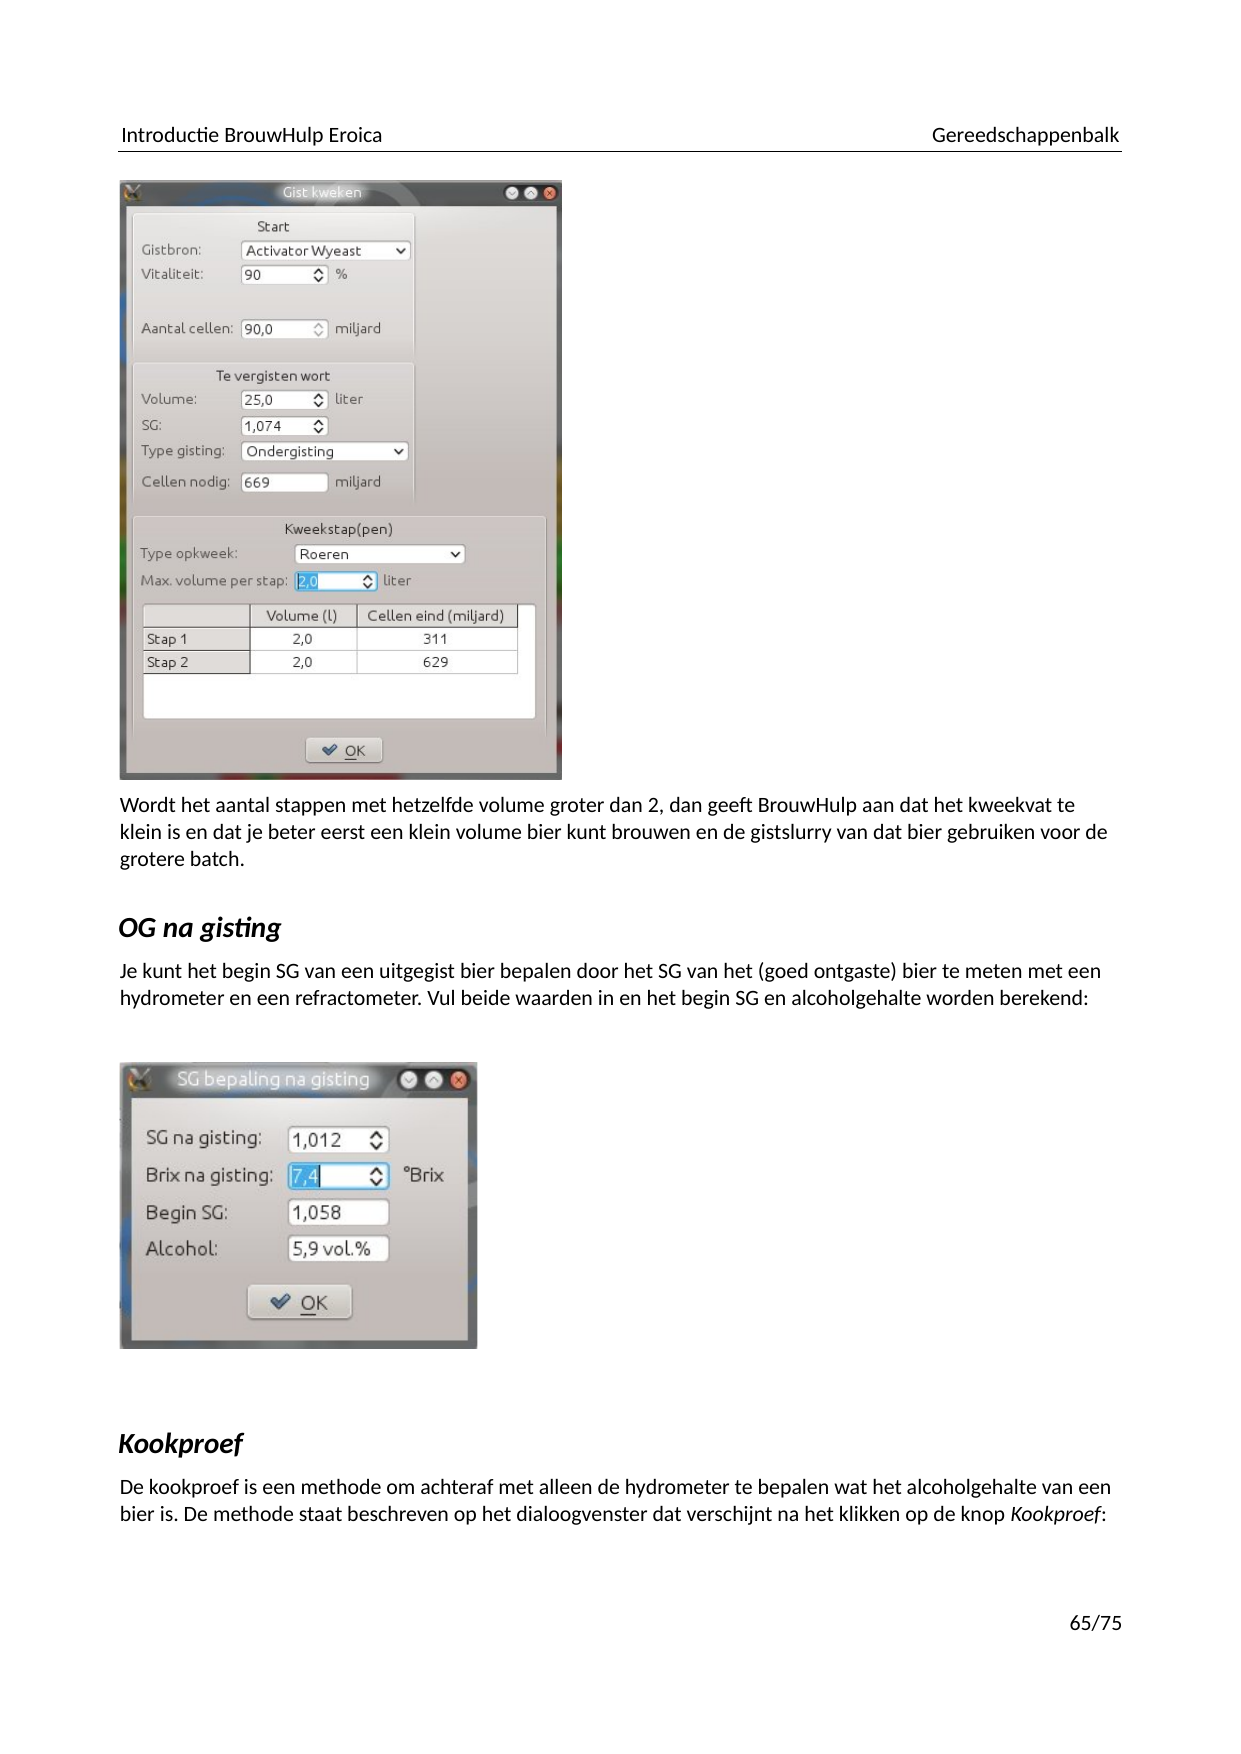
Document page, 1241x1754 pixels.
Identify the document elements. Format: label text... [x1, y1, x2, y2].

text Wordt het aantal stappen met hetzelfde volume groter dan 2, dan geeft BrouwHulp aan dat het kweekvat te klein is en dat je beter eerst een klein volume bier kunt brouwen en de gistslurry van dat bier gebruiken voor de grotere batch. [119, 792, 1122, 872]
picture [119, 1062, 478, 1349]
subtitle OG na gisting [118, 909, 1122, 945]
picture [119, 180, 562, 780]
subtitle Kookproef [118, 1425, 1122, 1461]
text Je kunt het begin SG van een uitgegist bier bepalen door het SG van het (goed ontgaste) bier te meten met een hydrometer en een refractometer. Vul beide waarden in en het begin SG en alcoholgehalte worden berekend: [119, 957, 1122, 1011]
text De kookproef is een methode om achteraf met alleen de hydrometer te bepalen wat het alcoholgehalte van een bier is. De methode staat beschreven op het dialoogvenster dat verschijnt na het klikken op de knop Kookproef: [119, 1473, 1122, 1527]
